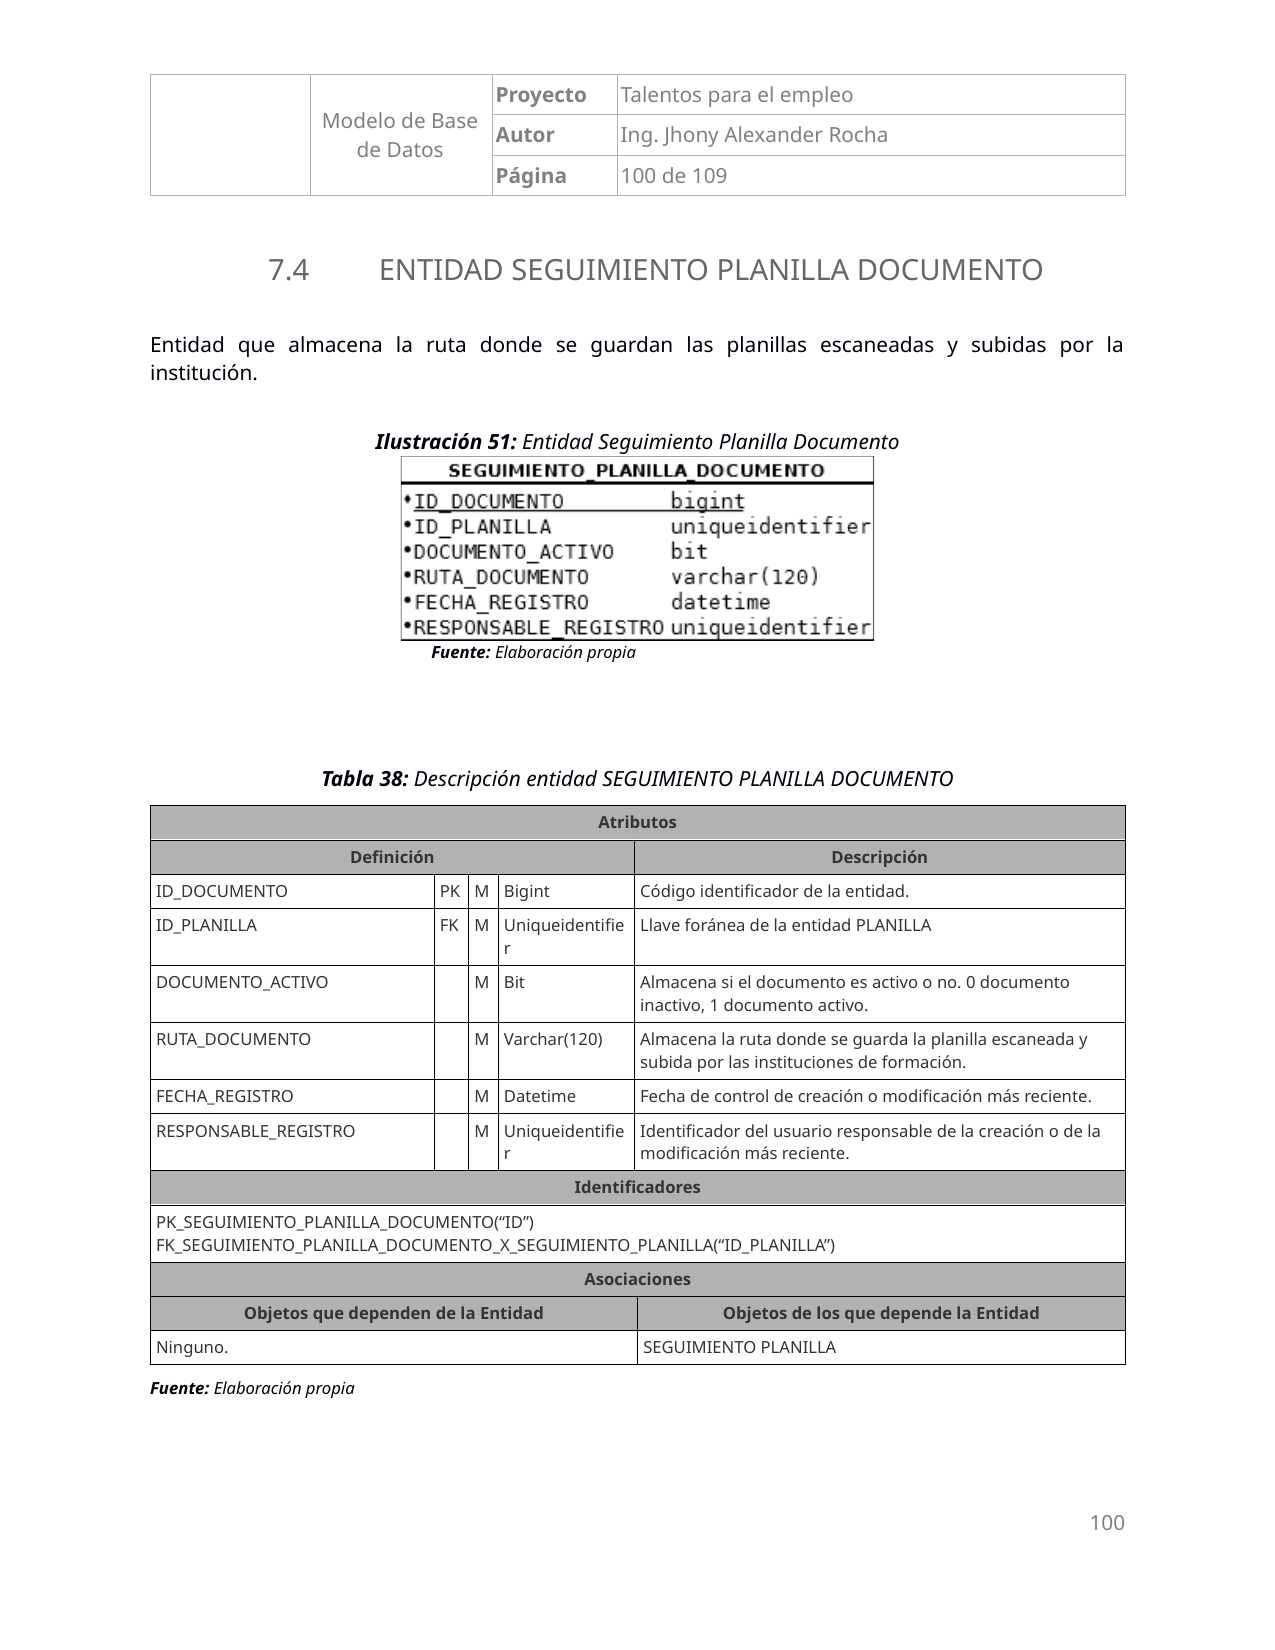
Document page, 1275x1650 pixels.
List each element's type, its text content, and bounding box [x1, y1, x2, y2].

table_cell Código identificador de la entidad. [635, 875, 1125, 908]
table_cell M [469, 966, 498, 1022]
table_cell Fecha de control de creación o modificación más reciente. [635, 1080, 1125, 1113]
table_header Atributos [151, 806, 1125, 839]
text Ilustración 51: Entidad Seguimiento Planilla Documento [363, 427, 912, 456]
table_cell Objetos de los que depende la Entidad [638, 1297, 1125, 1330]
text Tabla 38: Descripción entidad SEGUIMIENTO PLANILLA DOCUMENTO [150, 764, 1125, 793]
table_cell ID_PLANILLA [151, 909, 434, 965]
table_cell PK_SEGUIMIENTO_PLANILLA_DOCUMENTO(“ID”) FK_SEGUIMIENTO_PLANILLA_DOCUMENTO_X_SEGUIMIENTO_PLANILLA(“ID_PLANILLA”) [151, 1206, 1125, 1262]
text Fuente: Elaboración propia [431, 641, 844, 663]
table_cell M [469, 1080, 498, 1113]
table_cell Bit [499, 966, 634, 1022]
table_cell Bigint [499, 875, 634, 908]
text Fuente: Elaboración propia [150, 1377, 1125, 1400]
table_cell [435, 1114, 468, 1170]
table_cell Asociaciones [151, 1263, 1125, 1296]
table_cell FK [435, 909, 468, 965]
table_cell M [469, 1023, 498, 1079]
table_cell Descripción [635, 841, 1125, 874]
table_cell RESPONSABLE_REGISTRO [151, 1114, 434, 1170]
table_cell SEGUIMIENTO PLANILLA [638, 1331, 1125, 1364]
table_cell DOCUMENTO_ACTIVO [151, 966, 434, 1022]
table_cell M [469, 875, 498, 908]
table_cell Varchar(120) [499, 1023, 634, 1079]
table_cell Identificador del usuario responsable de la creación o de la modificación más reciente. [635, 1114, 1125, 1170]
table_cell PK [435, 875, 468, 908]
picture [400, 456, 875, 641]
subtitle Entidad seguimiento planilla documento [179, 249, 1125, 289]
table_cell Objetos que dependen de la Entidad [151, 1297, 637, 1330]
text Entidad que almacena la ruta donde se guardan las planillas escaneadas y subidas por la institución. [150, 330, 1125, 387]
table_cell FECHA_REGISTRO [151, 1080, 434, 1113]
table_cell RUTA_DOCUMENTO [151, 1023, 434, 1079]
table_cell Ninguno. [151, 1331, 637, 1364]
table_cell Definición [151, 841, 634, 874]
table_cell Uniqueidentifier [499, 909, 634, 965]
table_cell [435, 966, 468, 1022]
table_cell Datetime [499, 1080, 634, 1113]
table_cell Identificadores [151, 1171, 1125, 1204]
table_cell [435, 1080, 468, 1113]
table_cell [435, 1023, 468, 1079]
table_cell Almacena si el documento es activo o no. 0 documento inactivo, 1 documento activo. [635, 966, 1125, 1022]
table_cell Llave foránea de la entidad PLANILLA [635, 909, 1125, 965]
table_cell M [469, 909, 498, 965]
table_cell ID_DOCUMENTO [151, 875, 434, 908]
table_cell Almacena la ruta donde se guarda la planilla escaneada y subida por las instituciones de formación. [635, 1023, 1125, 1079]
table_cell M [469, 1114, 498, 1170]
table_cell Uniqueidentifier [499, 1114, 634, 1170]
